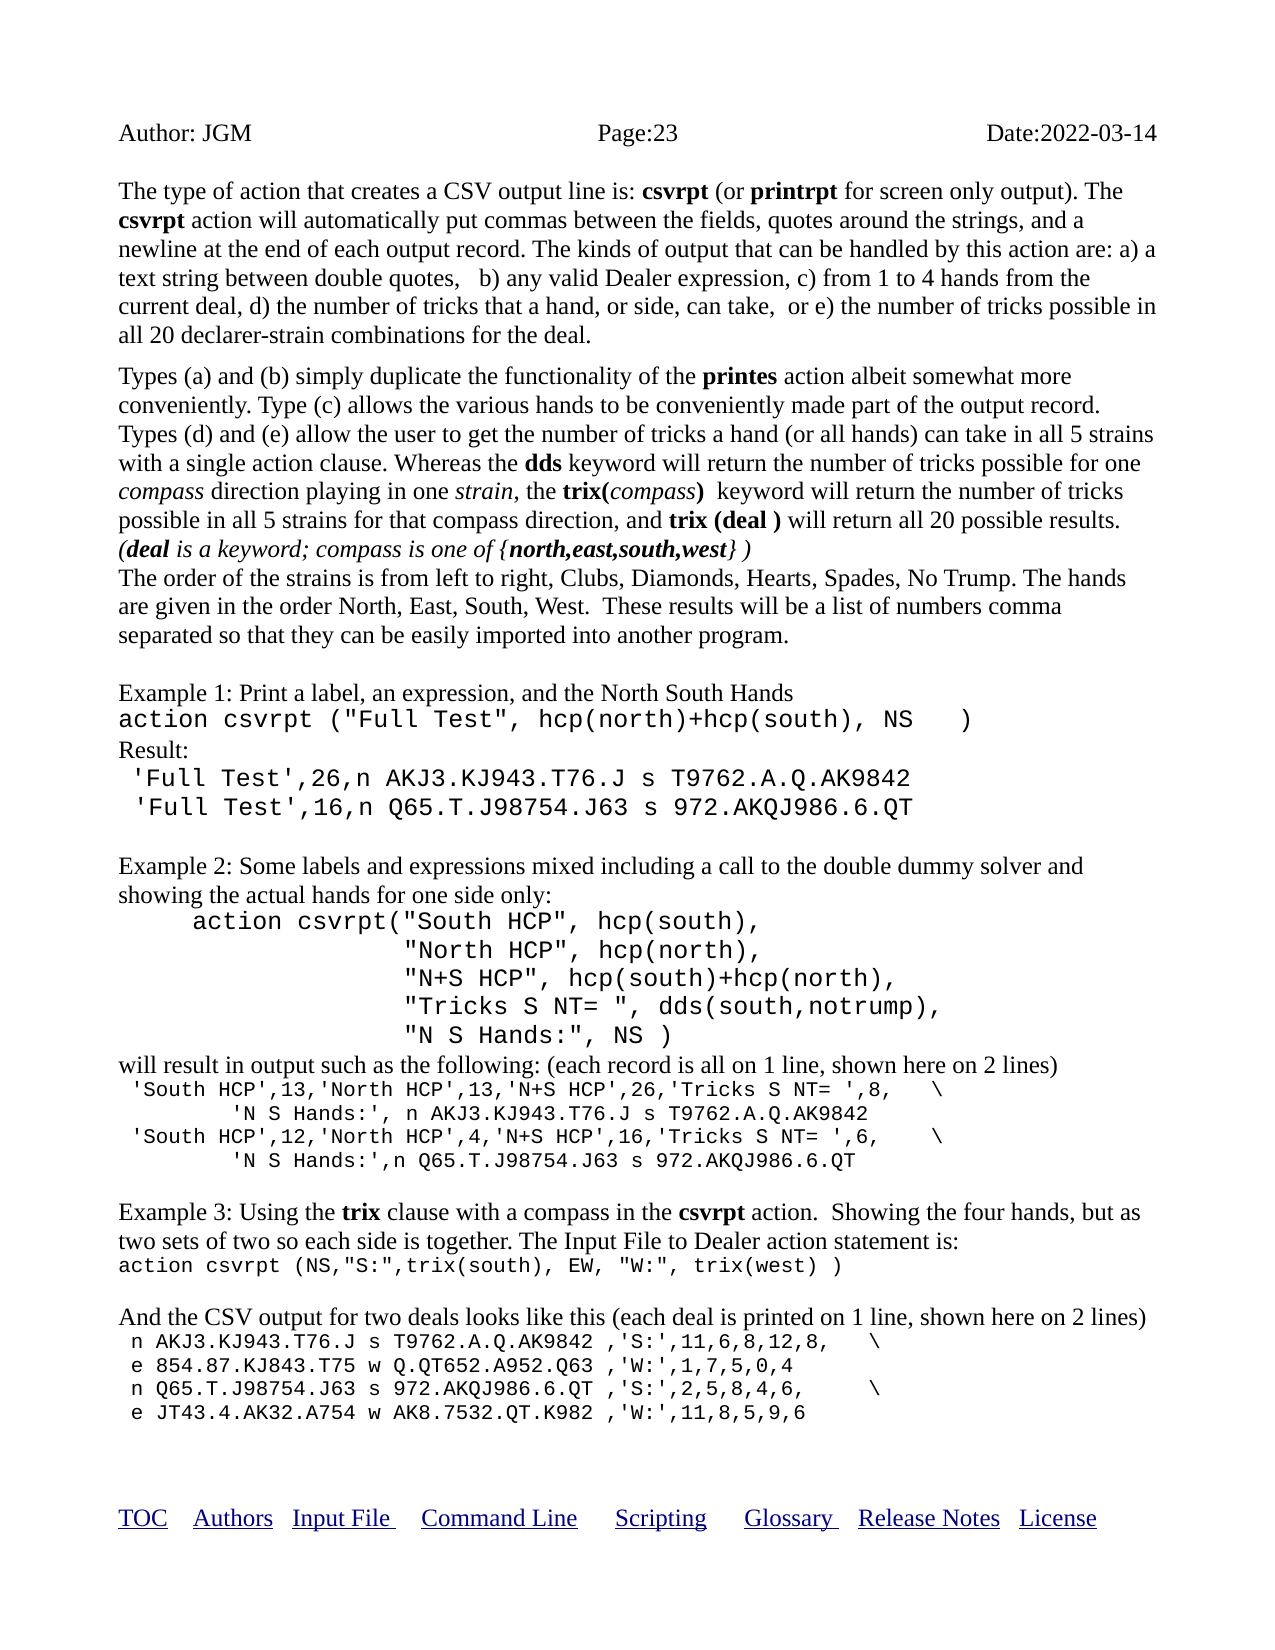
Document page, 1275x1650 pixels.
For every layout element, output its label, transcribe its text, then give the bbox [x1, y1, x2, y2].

text 'N S Hands:', n AKJ3.KJ943.T76.J s T9762.A.Q.AK9842 [118, 1103, 1157, 1127]
text "North HCP", hcp(north), [118, 937, 1157, 966]
text "N S Hands:", NS ) [118, 1022, 1157, 1051]
text n Q65.T.J98754.J63 s 972.AKQJ986.6.QT ,'S:',2,5,8,4,6, \ [118, 1378, 1157, 1402]
text action csvrpt (NS,"S:",trix(south), EW, "W:", trix(west) ) [118, 1255, 1157, 1279]
text "Tricks S NT= ", dds(south,notrump), [118, 994, 1157, 1022]
text Result: [118, 735, 1157, 763]
text will result in output such as the following: (each record is all on 1 line, shown here on 2 lines) [118, 1051, 1157, 1079]
text Types (a) and (b) simply duplicate the functionality of the printes action albeit somewhat more conveniently. Type (c) allows the various hands to be conveniently made part of the output record. Types (d) and (e) allow the user to get the number of tricks a hand (or all hands) can take in all 5 strains with a single action clause. Whereas the dds keyword will return the number of tricks possible for one compass direction playing in one strain, the trix(compass) keyword will return the number of tricks possible in all 5 strains for that compass direction, and trix (deal ) will return all 20 possible results. (deal is a keyword; compass is one of {north,east,south,west} ) [118, 361, 1157, 563]
text The order of the strains is from left to right, Clubs, Diamonds, Hearts, Spades, No Trump. The hands are given in the order North, East, South, West. These results will be a list of numbers comma separated so that they can be easily imported into another program. [118, 563, 1157, 649]
text 'Full Test',26,n AKJ3.KJ943.T76.J s T9762.A.Q.AK9842 [118, 763, 1157, 794]
text e JT43.4.AK32.A754 w AK8.7532.QT.K982 ,'W:',11,8,5,9,6 [118, 1402, 1157, 1426]
text 'South HCP',13,'North HCP',13,'N+S HCP',26,'Tricks S NT= ',8, \ [118, 1079, 1157, 1103]
text 'Full Test',16,n Q65.T.J98754.J63 s 972.AKQJ986.6.QT [118, 794, 1157, 823]
text The type of action that creates a CSV output line is: csvrpt (or printrpt for screen only output). The csvrpt action will automatically put commas between the fields, quotes around the strings, and a newline at the end of each output record. The kinds of output that can be handled by this action are: a) a text string between double quotes, b) any valid Dealer expression, c) from 1 to 4 hands from the current deal, d) the number of tricks that a hand, or side, can take, or e) the number of tricks possible in all 20 declarer-strain combinations for the deal. [118, 176, 1157, 349]
text action csvrpt ("Full Test", hcp(north)+hcp(south), NS ) [118, 706, 1157, 735]
text 'South HCP',12,'North HCP',4,'N+S HCP',16,'Tricks S NT= ',6, \ [118, 1127, 1157, 1150]
text 'N S Hands:',n Q65.T.J98754.J63 s 972.AKQJ986.6.QT [118, 1150, 1157, 1174]
text Example 1: Print a label, an expression, and the North South Hands [118, 678, 1157, 706]
text action csvrpt("South HCP", hcp(south), [118, 909, 1157, 937]
text "N+S HCP", hcp(south)+hcp(north), [118, 966, 1157, 994]
text Example 3: Using the trix clause with a compass in the csvrpt action. Showing the four hands, but as two sets of two so each side is together. The Input File to Dealer action statement is: [118, 1197, 1157, 1255]
text Example 2: Some labels and expressions mixed including a call to the double dummy solver and showing the actual hands for one side only: [118, 851, 1157, 909]
text n AKJ3.KJ943.T76.J s T9762.A.Q.AK9842 ,'S:',11,6,8,12,8, \ [118, 1331, 1157, 1355]
text And the CSV output for two deals looks like this (each deal is printed on 1 line, shown here on 2 lines) [118, 1302, 1157, 1331]
text e 854.87.KJ843.T75 w Q.QT652.A952.Q63 ,'W:',1,7,5,0,4 [118, 1355, 1157, 1378]
